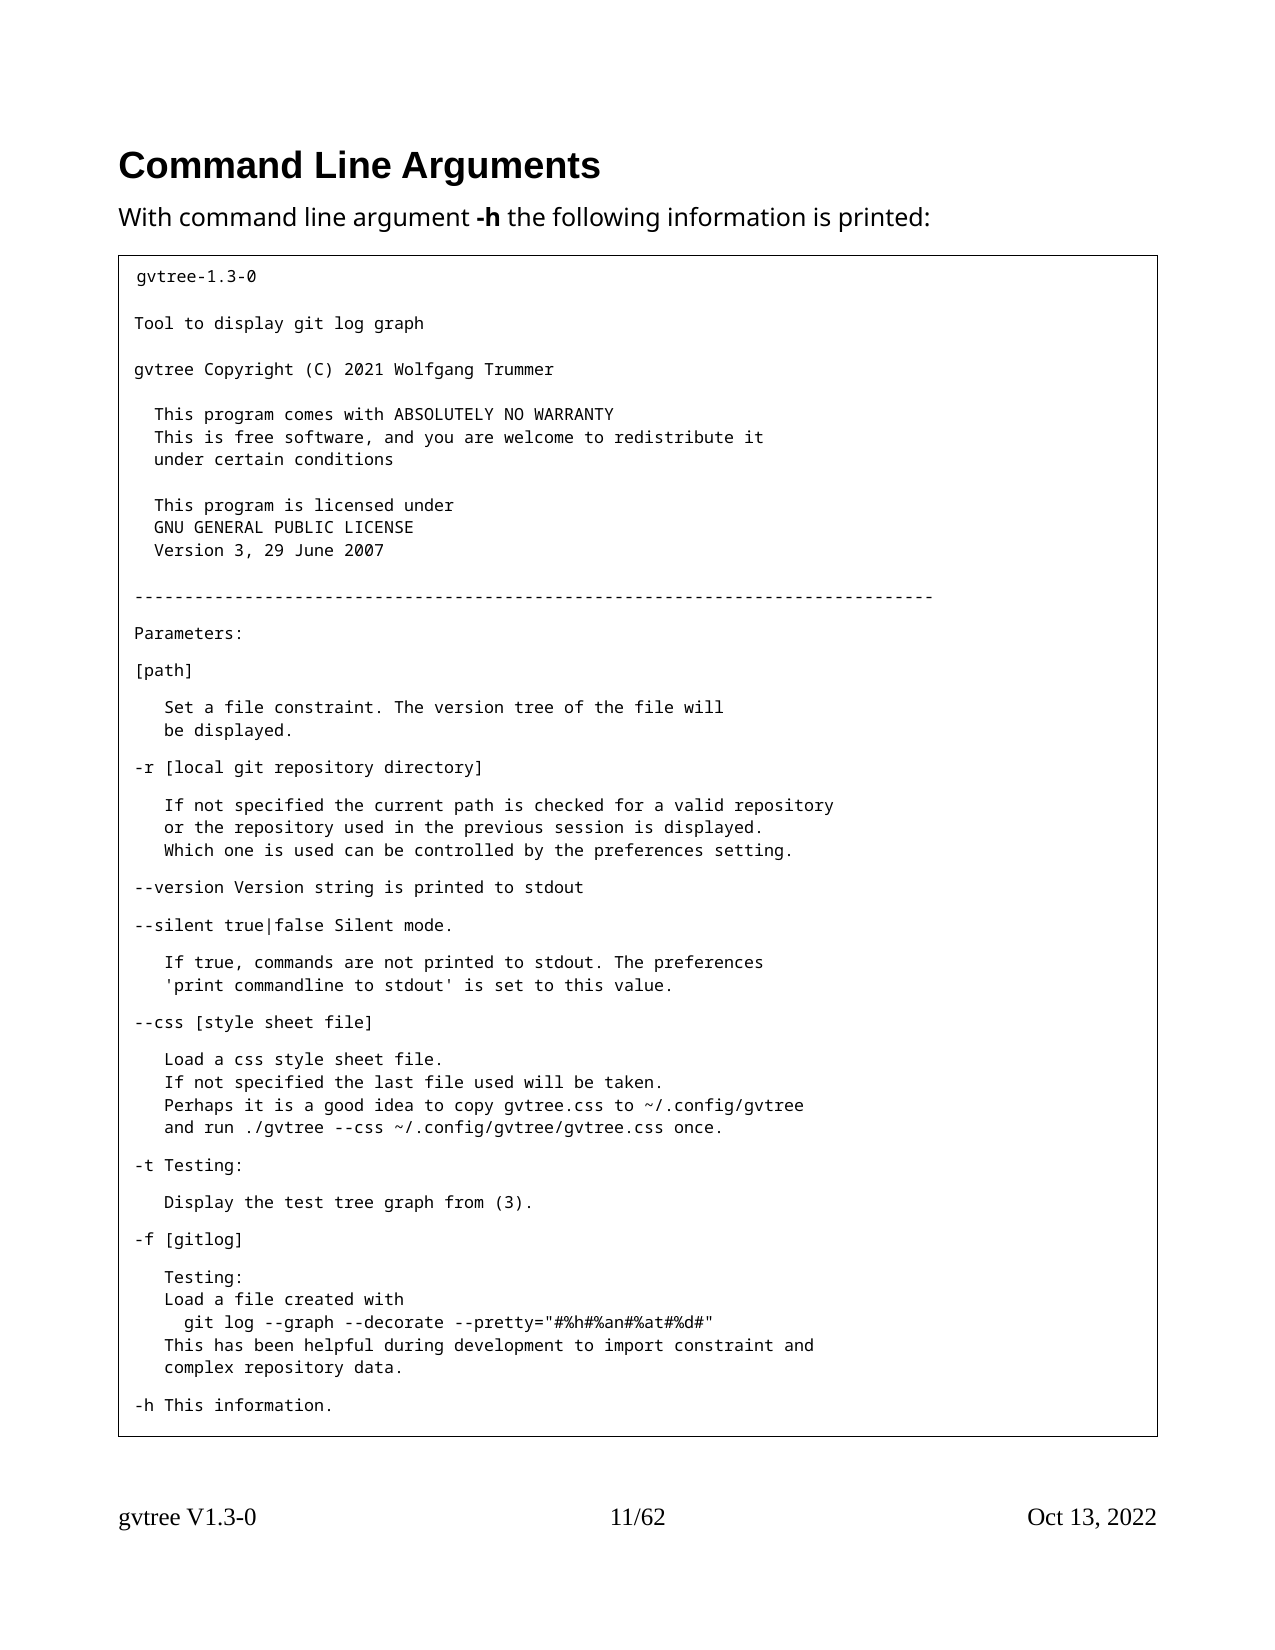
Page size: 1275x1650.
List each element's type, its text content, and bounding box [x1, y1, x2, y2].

text With command line argument -h the following information is printed: [118, 199, 1157, 233]
subtitle Command Line Arguments [118, 143, 1157, 187]
table_header gvtree-1.3-0 Tool to display git log graph gvtree Copyright (C) 2021 Wolfgang Trummer This program comes with ABSOLUTELY NO WARRANTY This is free software, and you are welcome to redistribute it under certain conditions This program is licensed under GNU GENERAL PUBLIC LICENSE Version 3, 29 June 2007 -------------------------------------------------------------------------------- Parameters: [path] Set a file constraint. The version tree of the file will be displayed. -r [local git repository directory] If not specified the current path is checked for a valid repository or the repository used in the previous session is displayed. Which one is used can be controlled by the preferences setting. --version Version string is printed to stdout --silent true|false Silent mode. If true, commands are not printed to stdout. The preferences 'print commandline to stdout' is set to this value. --css [style sheet file] Load a css style sheet file. If not specified the last file used will be taken. Perhaps it is a good idea to copy gvtree.css to ~/.config/gvtree and run ./gvtree --css ~/.config/gvtree/gvtree.css once. -t Testing: Display the test tree graph from (3). -f [gitlog] Testing: Load a file created with git log --graph --decorate --pretty="#%h#%an#%at#%d#" This has been helpful during development to import constraint and complex repository data. -h This information. -------------------------------------------------------------------------------- [119, 256, 1157, 1436]
